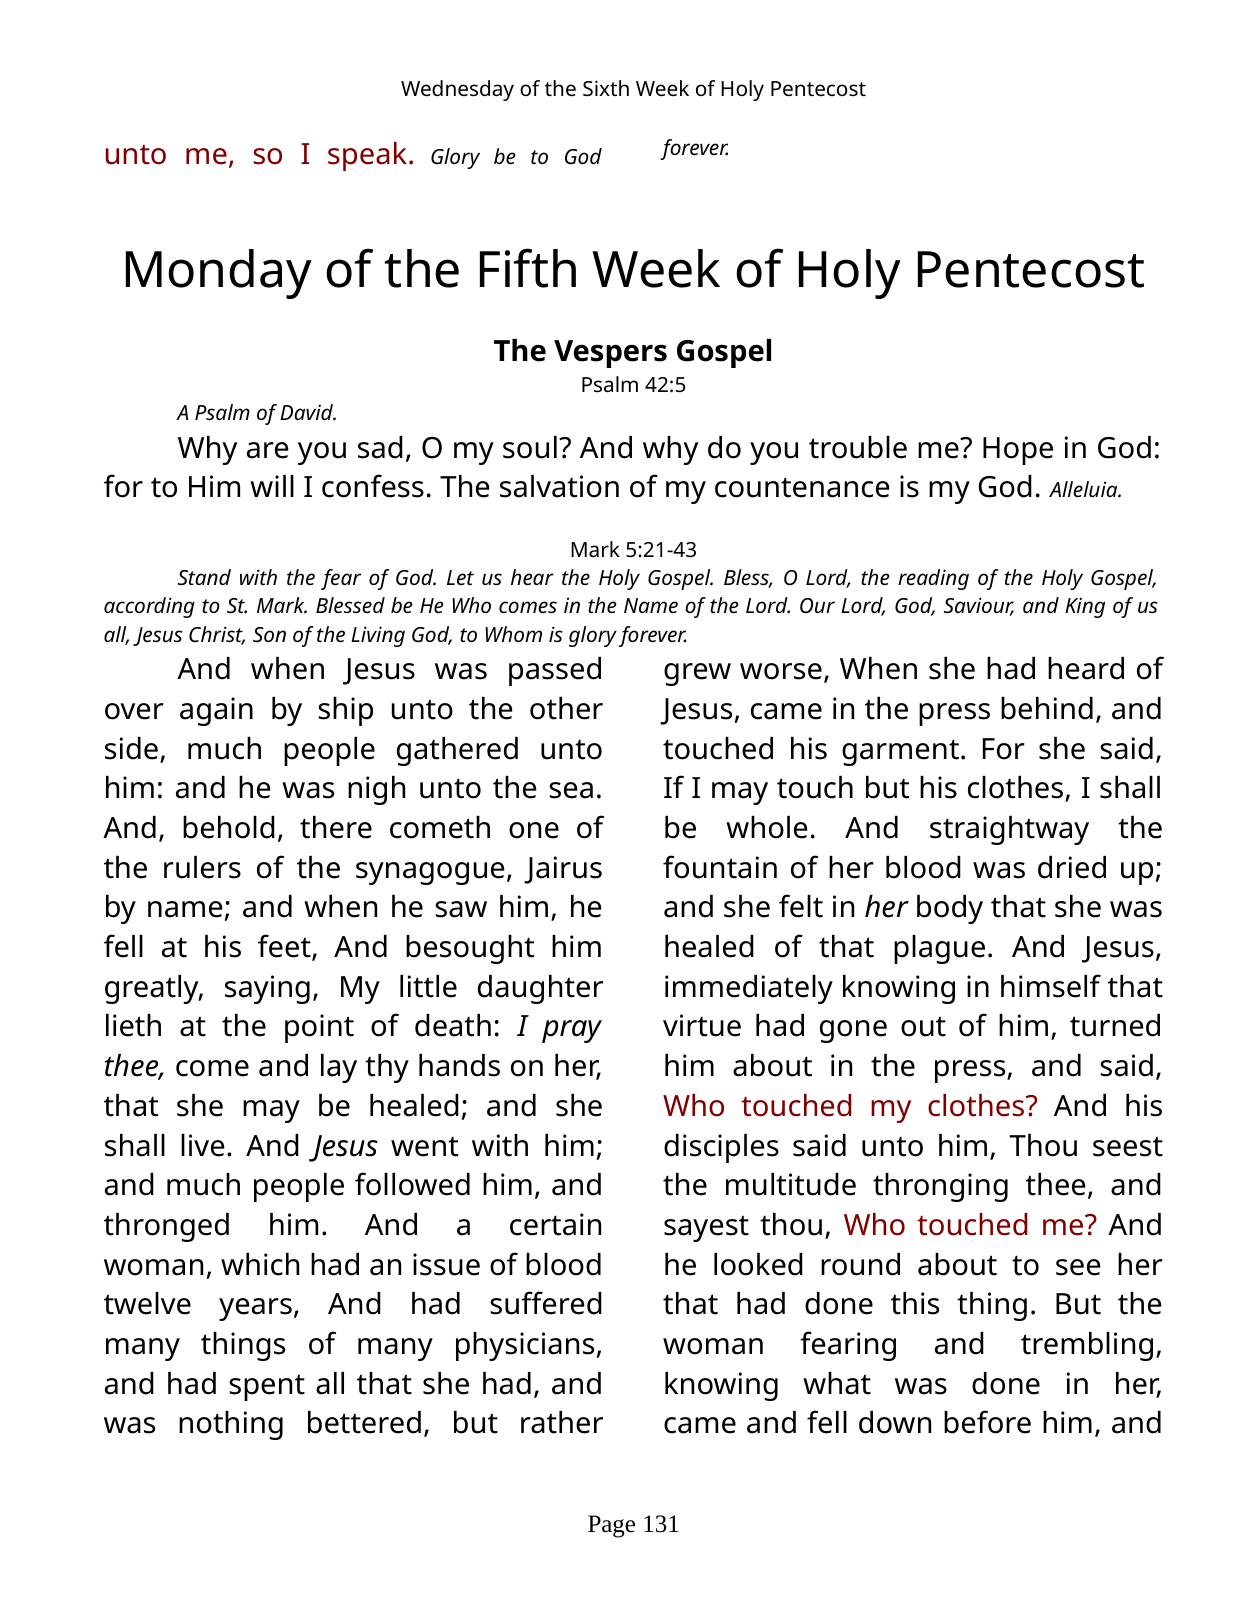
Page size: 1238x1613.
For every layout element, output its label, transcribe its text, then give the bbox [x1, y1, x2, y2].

text unto me, so I speak. Glory be to God [103, 133, 604, 173]
text forever. [663, 133, 1163, 161]
text grew worse, When she had heard of Jesus, came in the press behind, and touched his garment. For she said, If I may touch but his clothes, I shall be whole. And straightway the fountain of her blood was dried up; and she felt in her body that she was healed of that plague. And Jesus, immediately knowing in himself that virtue had gone out of him, turned him about in the press, and said, Who touched my clothes? And his disciples said unto him, Thou seest the multitude thronging thee, and sayest thou, Who touched me? And he looked round about to see her that had done this thing. But the woman fearing and trembling, knowing what was done in her, came and fell down before him, and [663, 648, 1163, 1442]
text Wednesday of the Sixth Week of Holy Pentecost [102, 74, 1165, 102]
text And when Jesus was passed over again by ship unto the other side, much people gathered unto him: and he was nigh unto the sea. And, behold, there cometh one of the rulers of the synagogue, Jairus by name; and when he saw him, he fell at his feet, And besought him greatly, saying, My little daughter lieth at the point of death: I pray thee, come and lay thy hands on her, that she may be healed; and she shall live. And Jesus went with him; and much people followed him, and thronged him. And a certain woman, which had an issue of blood twelve years, And had suffered many things of many physicians, and had spent all that she had, and was nothing bettered, but rather [103, 648, 604, 1442]
text Why are you sad, O my soul? And why do you trouble me? Hope in God: for to Him will I confess. The salvation of my countenance is my God. Alleluia. [103, 427, 1163, 506]
text Stand with the fear of God. Let us hear the Holy Gospel. Bless, O Lord, the reading of the Holy Gospel, according to St. Mark. Blessed be He Who comes in the Name of the Lord. Our Lord, God, Saviour, and King of us all, Jesus Christ, Son of the Living God, to Whom is glory forever. [103, 563, 1163, 648]
text Mark 5:21-43 [103, 535, 1163, 563]
text Monday of the Fifth Week of Holy Pentecost [103, 234, 1163, 302]
text A Psalm of David. [103, 398, 1163, 427]
text Psalm 42:5 [103, 370, 1163, 398]
text The Vespers Gospel [103, 330, 1163, 370]
